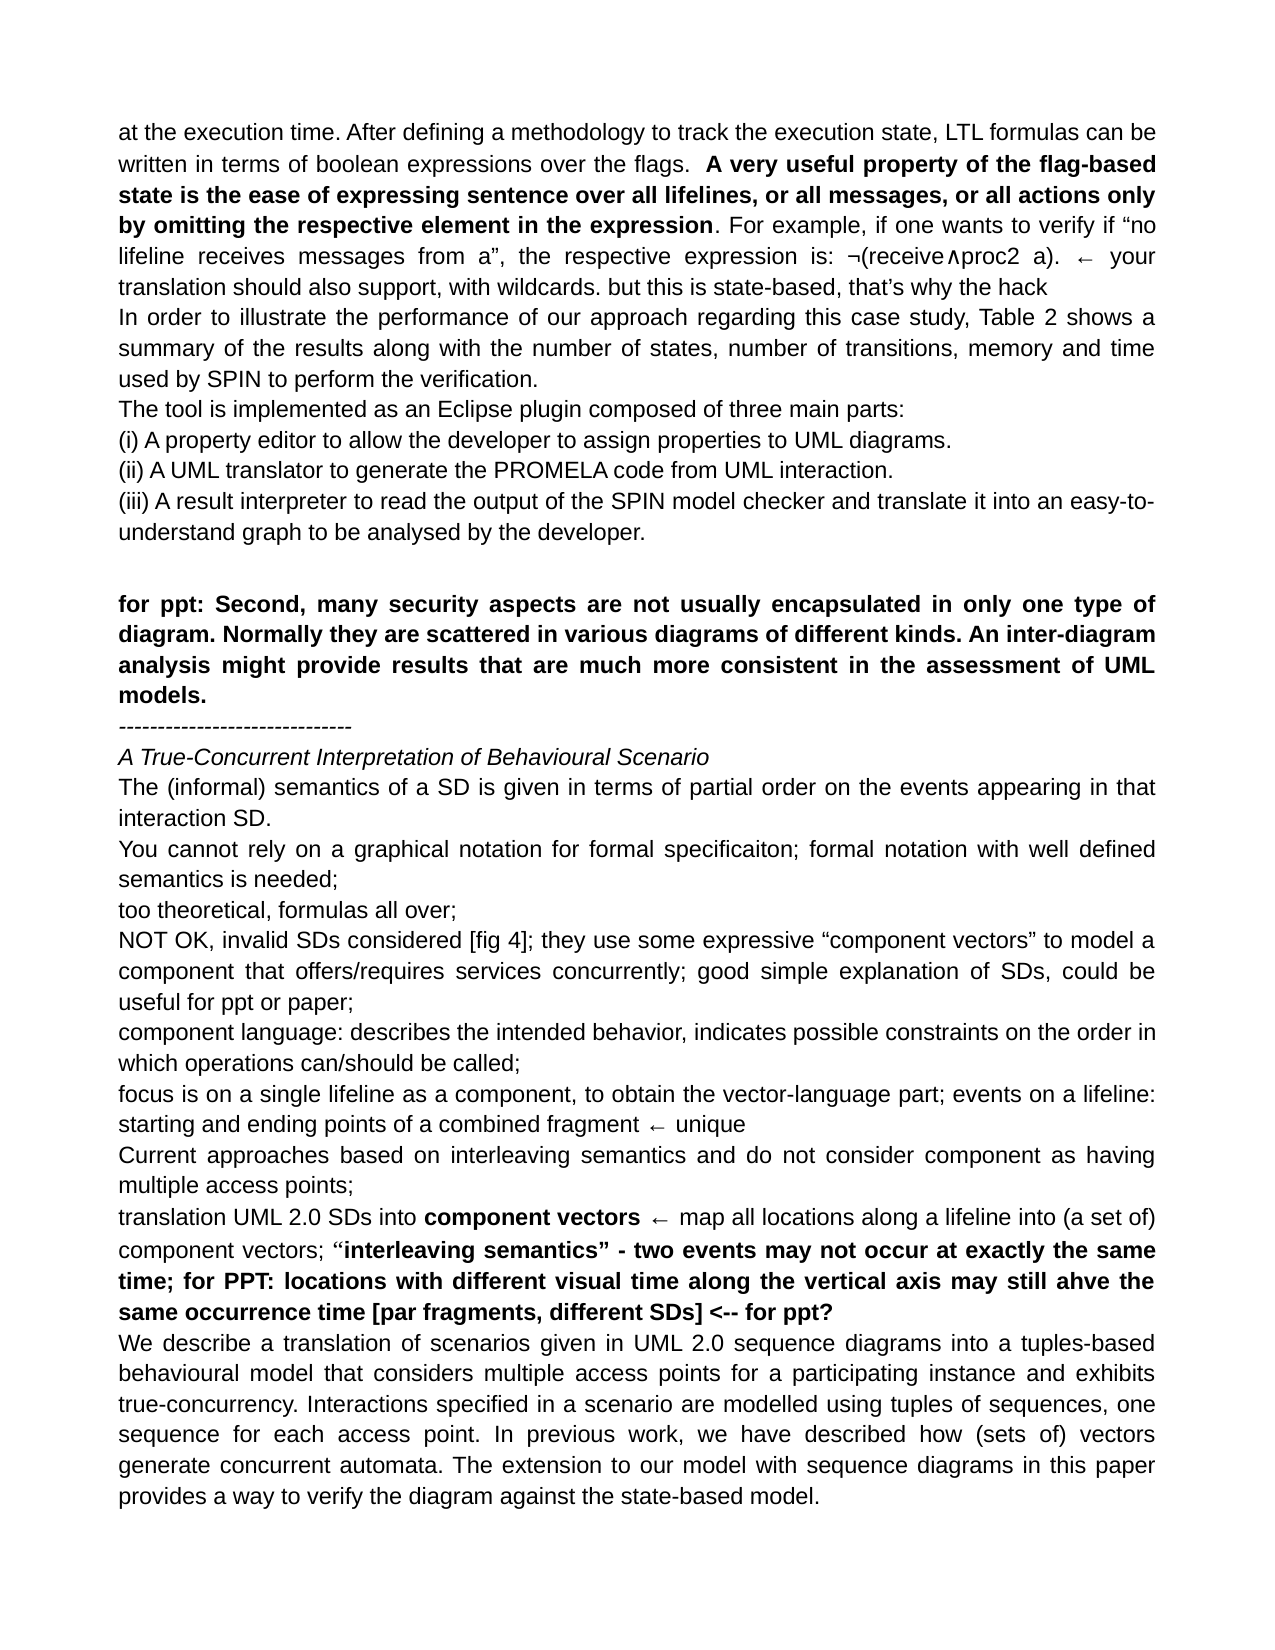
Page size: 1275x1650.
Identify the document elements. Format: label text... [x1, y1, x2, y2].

text Current approaches based on interleaving semantics and do not consider component as having multiple access points; [118, 1141, 1157, 1199]
text The tool is implemented as an Eclipse plugin composed of three main parts: [118, 396, 1157, 422]
text for ppt: Second, many security aspects are not usually encapsulated in only one type of diagram. Normally they are scattered in various diagrams of different kinds. An inter-diagram analysis might provide results that are much more consistent in the assessment of UML models. [118, 590, 1157, 709]
text In order to illustrate the performance of our approach regarding this case study, Table 2 shows a summary of the results along with the number of states, number of transitions, memory and time used by SPIN to perform the verification. [118, 304, 1157, 392]
text too theoretical, formulas all over; [118, 896, 1157, 923]
text (i) A property editor to allow the developer to assign properties to UML diagrams. [118, 426, 1157, 453]
text (ii) A UML translator to generate the PROMELA code from UML interaction. [118, 457, 1157, 484]
text component language: describes the intended behavior, indicates possible constraints on the order in which operations can/should be called; [118, 1019, 1157, 1076]
text The (informal) semantics of a SD is given in terms of partial order on the events appearing in that interaction SD. [118, 774, 1157, 831]
text focus is on a single lifeline as a component, to obtain the vector-language part; events on a lifeline: starting and ending points of a combined fragment ← unique [118, 1080, 1157, 1137]
text at the execution time. After defining a methodology to track the execution state, LTL formulas can be written in terms of boolean expressions over the flags. A very useful property of the flag-based state is the ease of expressing sentence over all lifelines, or all messages, or all actions only by omitting the respective element in the expression. For example, if one wants to verify if “no lifeline receives messages from a”, the respective expression is: ¬(receive∧proc2 a). ← your translation should also support, with wildcards. but this is state-based, that’s why the hack [118, 118, 1157, 300]
text (iii) A result interpreter to read the output of the SPIN model checker and translate it into an easy-to-understand graph to be analysed by the developer. [118, 487, 1157, 545]
text We describe a translation of scenarios given in UML 2.0 sequence diagrams into a tuples-based behavioural model that considers multiple access points for a participating instance and exhibits true-concurrency. Interactions specified in a scenario are modelled using tuples of sequences, one sequence for each access point. In previous work, we have described how (sets of) vectors generate concurrent automata. The extension to our model with sequence diagrams in this paper provides a way to verify the diagram against the state-based model. [118, 1329, 1157, 1509]
text ------------------------------ A True-Concurrent Interpretation of Behavioural Scenario [118, 712, 1157, 770]
text NOT OK, invalid SDs considered [fig 4]; they use some expressive “component vectors” to model a component that offers/requires services concurrently; good simple explanation of SDs, could be useful for ppt or paper; [118, 927, 1157, 1015]
text translation UML 2.0 SDs into component vectors ← map all locations along a lifeline into (a set of) component vectors; “interleaving semantics” - two events may not occur at exactly the same time; for PPT: locations with different visual time along the vertical axis may still ahve the same occurrence time [par fragments, different SDs] <-- for ppt? [118, 1202, 1157, 1325]
text You cannot rely on a graphical notation for formal specificaiton; formal notation with well defined semantics is needed; [118, 835, 1157, 892]
